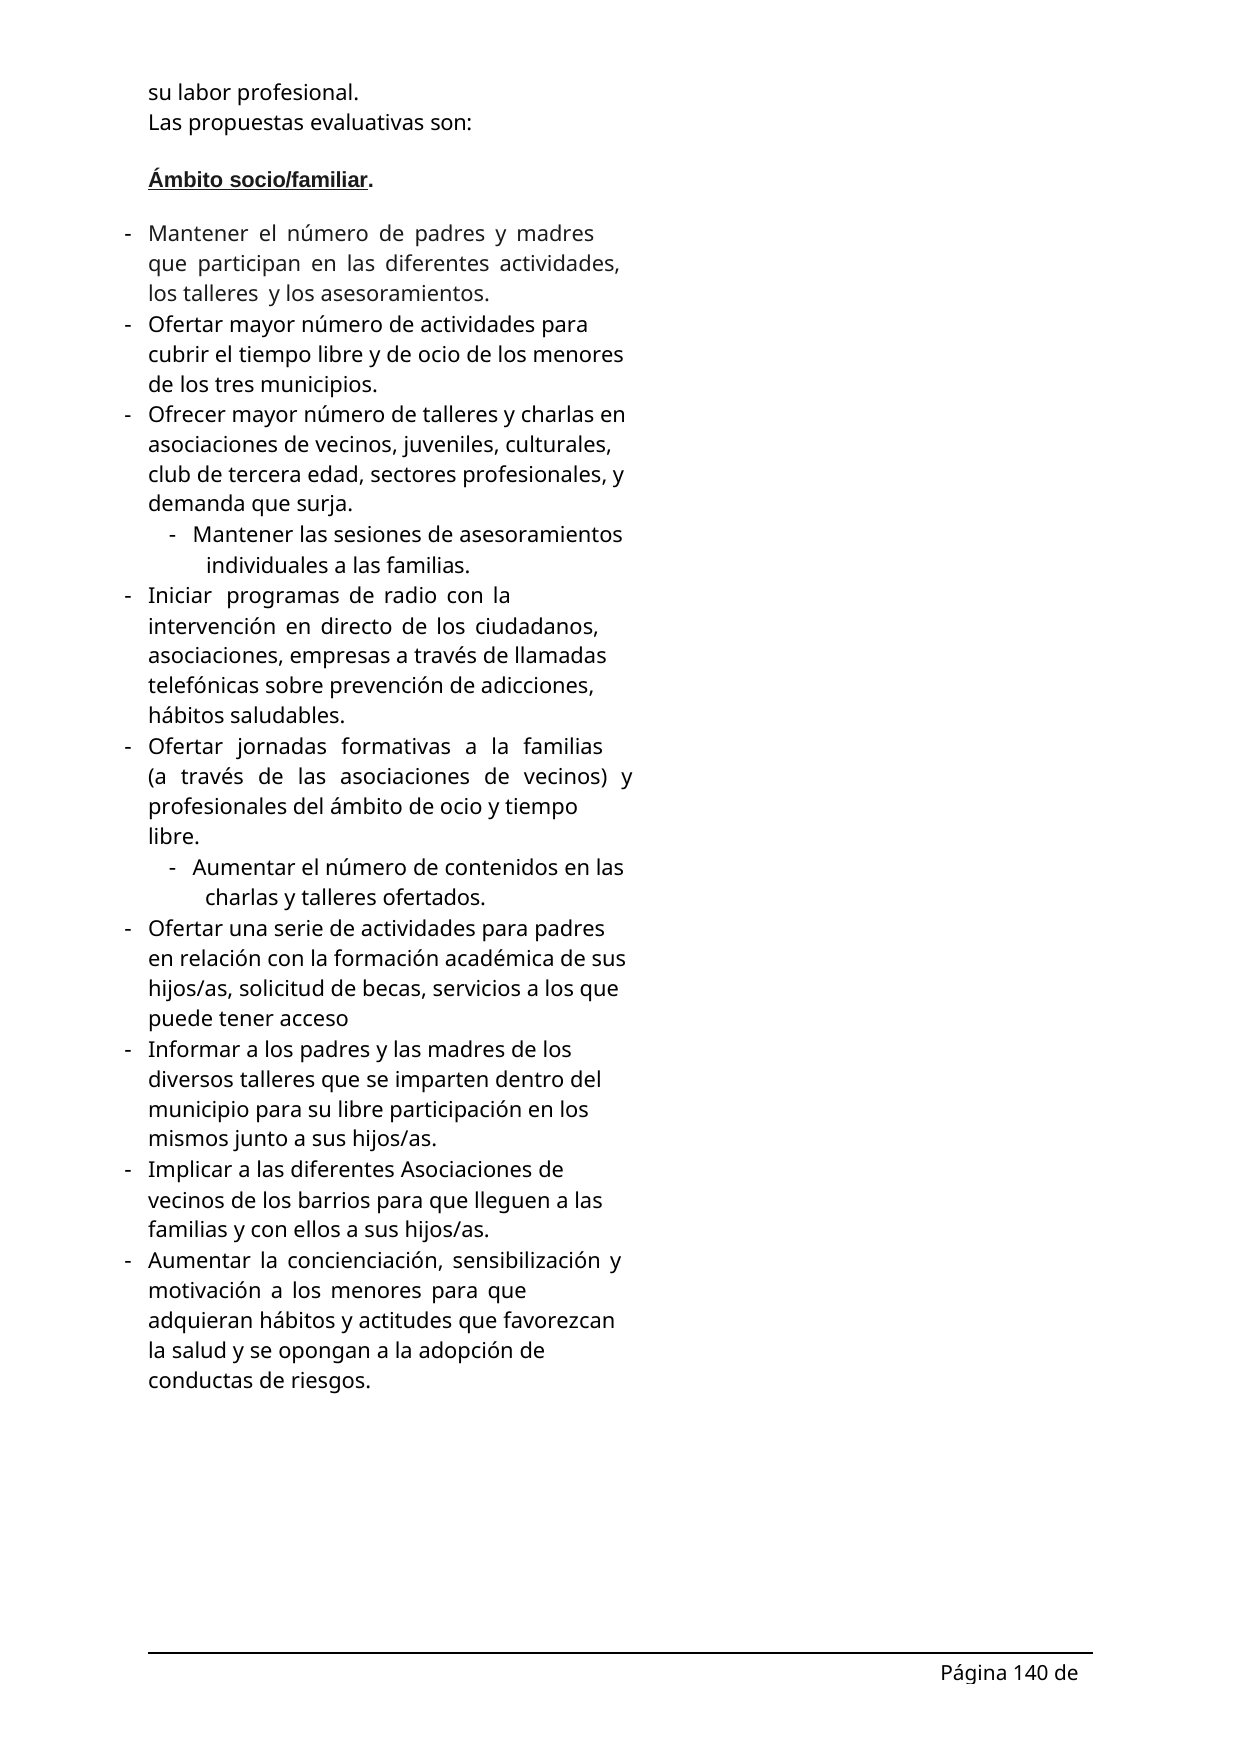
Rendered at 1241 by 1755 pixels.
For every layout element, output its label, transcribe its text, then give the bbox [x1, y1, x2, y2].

text Las propuestas evaluativas son: [148, 107, 693, 137]
list Mantener el número de padres y madres que participan en las diferentes actividades, los talleres y los asesoramientos. [124, 217, 633, 308]
list Aumentar la concienciación, sensibilización y motivación a los menores para que adquieran hábitos y actitudes que favorezcan la salud y se opongan a la adopción de conductas de riesgos. [124, 1244, 634, 1395]
list Ofertar mayor número de actividades para cubrir el tiempo libre y de ocio de los menores de los tres municipios. [124, 308, 634, 399]
text Ámbito socio/familiar. [148, 167, 693, 192]
list Implicar a las diferentes Asociaciones de vecinos de los barrios para que lleguen a las familias y con ellos a sus hijos/as. [124, 1153, 634, 1244]
list Informar a los padres y las madres de los diversos talleres que se imparten dentro del municipio para su libre participación en los mismos junto a sus hijos/as. [124, 1033, 633, 1153]
list Iniciar programas de radio con la intervención en directo de los ciudadanos, asociaciones, empresas a través de llamadas telefónicas sobre prevención de adicciones, hábitos saludables. [124, 579, 633, 730]
list Mantener las sesiones de asesoramientos individuales a las familias. [169, 518, 693, 579]
list Ofertar una serie de actividades para padres en relación con la formación académica de sus hijos/as, solicitud de becas, servicios a los que puede tener acceso [124, 912, 633, 1032]
list Ofertar jornadas formativas a la familias (a través de las asociaciones de vecinos) y profesionales del ámbito de ocio y tiempo libre. [124, 730, 633, 851]
list Ofrecer mayor número de talleres y charlas en asociaciones de vecinos, juveniles, culturales, club de tercera edad, sectores profesionales, y demanda que surja. [124, 399, 633, 518]
list su labor profesional. [124, 77, 633, 107]
list Aumentar el número de contenidos en las charlas y talleres ofertados. [169, 851, 693, 912]
